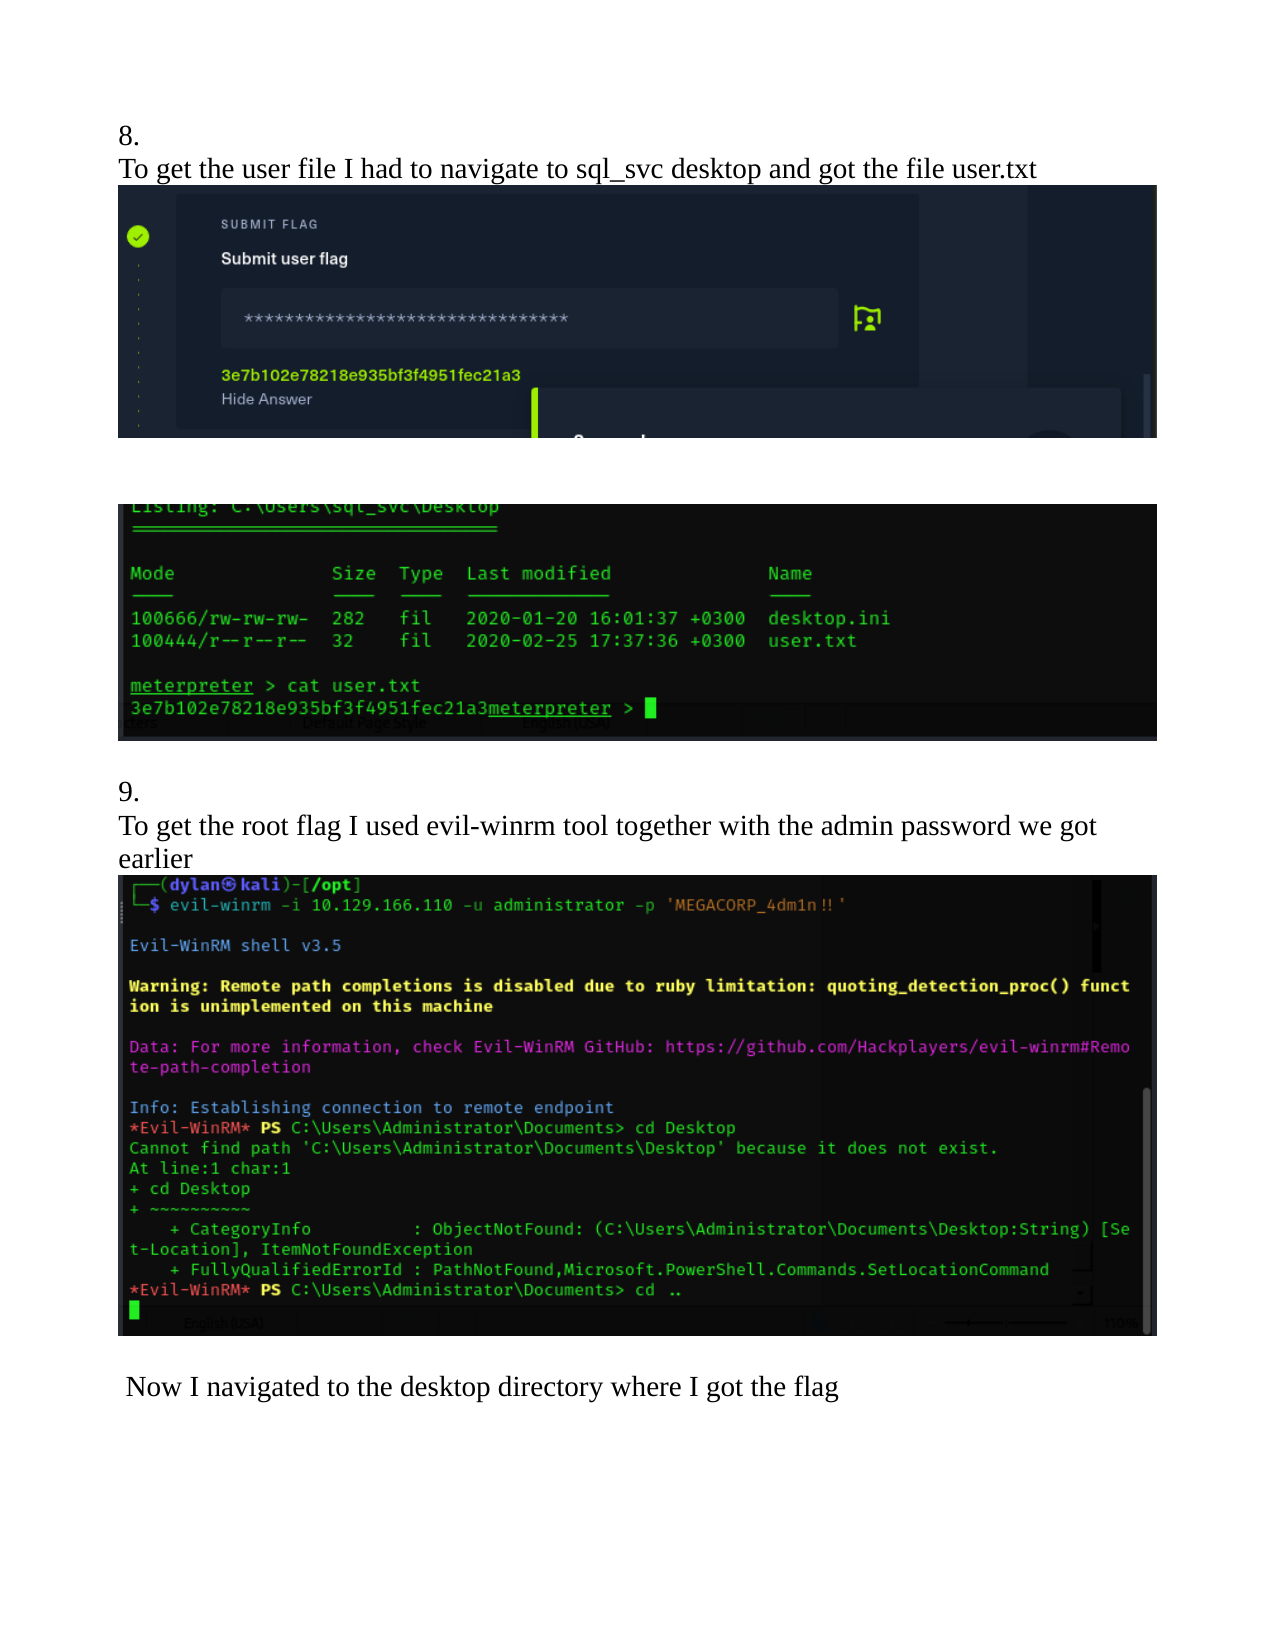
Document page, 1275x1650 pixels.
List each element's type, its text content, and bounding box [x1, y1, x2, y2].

picture [118, 504, 1157, 741]
picture [118, 875, 1157, 1336]
text Now I navigated to the desktop directory where I got the flag [118, 1369, 1157, 1403]
picture [118, 185, 1157, 438]
text 8. [118, 118, 1157, 152]
text To get the root flag I used evil-winrm tool together with the admin password we got earlier [118, 808, 1157, 875]
text 9. [118, 774, 1157, 808]
text To get the user file I had to navigate to sql_svc desktop and got the file user.txt [118, 152, 1157, 185]
